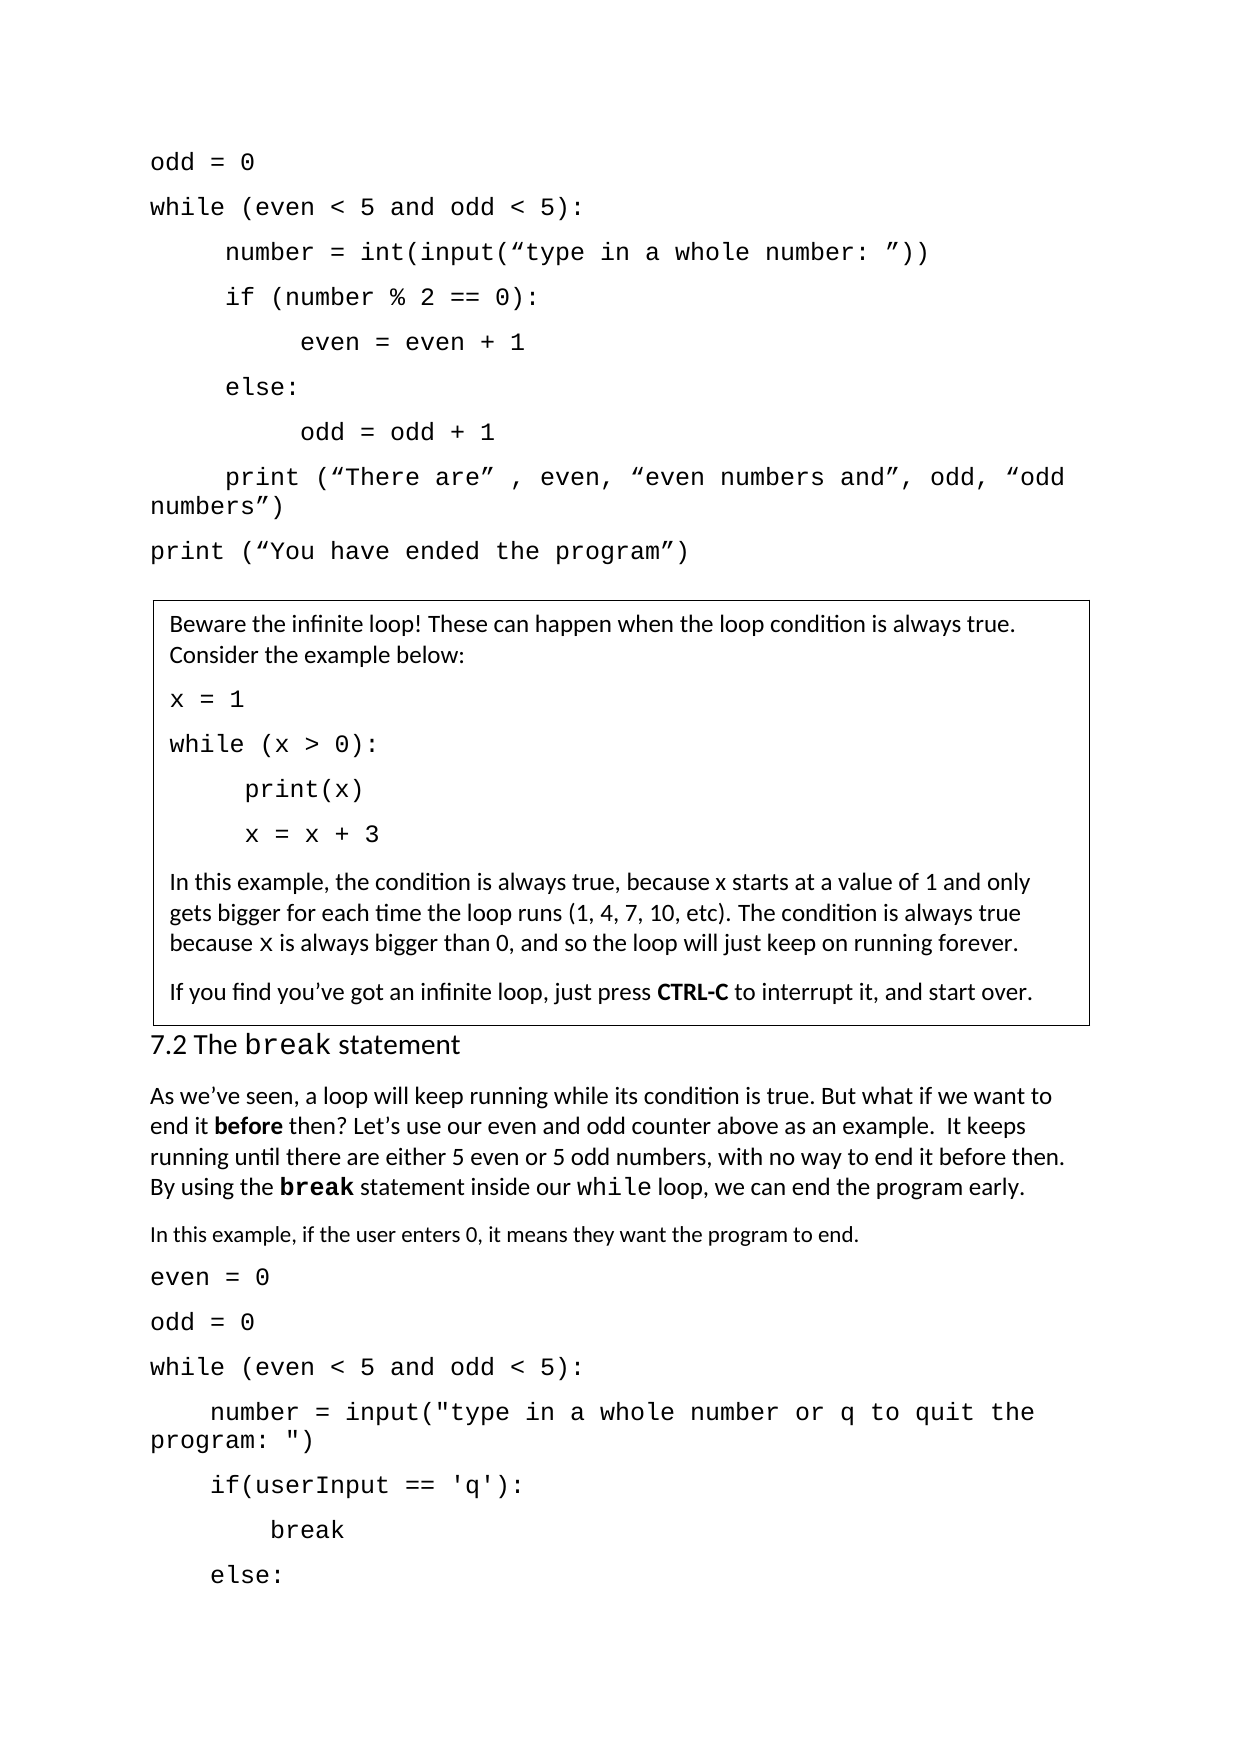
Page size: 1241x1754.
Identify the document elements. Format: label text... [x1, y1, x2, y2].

text print(x) [169, 776, 1074, 805]
text If you find you’ve got an infinite loop, just press CTRL-C to interrupt it, and start over. [169, 976, 1074, 1006]
text while (even < 5 and odd < 5): [150, 195, 1090, 223]
text 7.2 The break statement [150, 628, 1090, 1063]
text Beware the infinite loop! These can happen when the loop condition is always true. Consider the example below: [169, 609, 1074, 670]
text number = input("type in a whole number or q to quit the program: ") [150, 1399, 1090, 1456]
text odd = odd + 1 [150, 420, 1090, 448]
text x = 1 [169, 686, 1074, 715]
text while (x > 0): [169, 731, 1074, 760]
text print (“You have ended the program”) [150, 538, 1090, 567]
text else: [150, 1563, 1090, 1591]
text break [150, 1518, 1090, 1546]
text odd = 0 [150, 1309, 1090, 1338]
text print (“There are” , even, “even numbers and”, odd, “odd numbers”) [150, 465, 1090, 522]
text In this example, the condition is always true, because x starts at a value of 1 and only gets bigger for each time the loop runs (1, 4, 7, 10, etc). The condition is always true because x is always bigger than 0, and so the loop will just keep on running forever. [169, 866, 1074, 959]
text if (number % 2 == 0): [150, 285, 1090, 313]
text In this example, if the user enters 0, it means they want the program to end. [150, 1220, 1090, 1248]
text even = 0 [150, 1264, 1090, 1293]
text odd = 0 [150, 150, 1090, 178]
text if(userInput == 'q'): [150, 1473, 1090, 1501]
text [154, 601, 1089, 1025]
text x = x + 3 [169, 821, 1074, 850]
text else: [150, 375, 1090, 403]
text while (even < 5 and odd < 5): [150, 1354, 1090, 1383]
text even = even + 1 [150, 330, 1090, 358]
text As we’ve seen, a loop will keep running while its condition is true. But what if we want to end it before then? Let’s use our even and odd counter above as an example. It keeps running until there are either 5 even or 5 odd numbers, with no way to end it before then. By using the break statement inside our while loop, we can end the program early. [150, 1080, 1090, 1203]
text number = int(input(“type in a whole number: ”)) [150, 240, 1090, 268]
